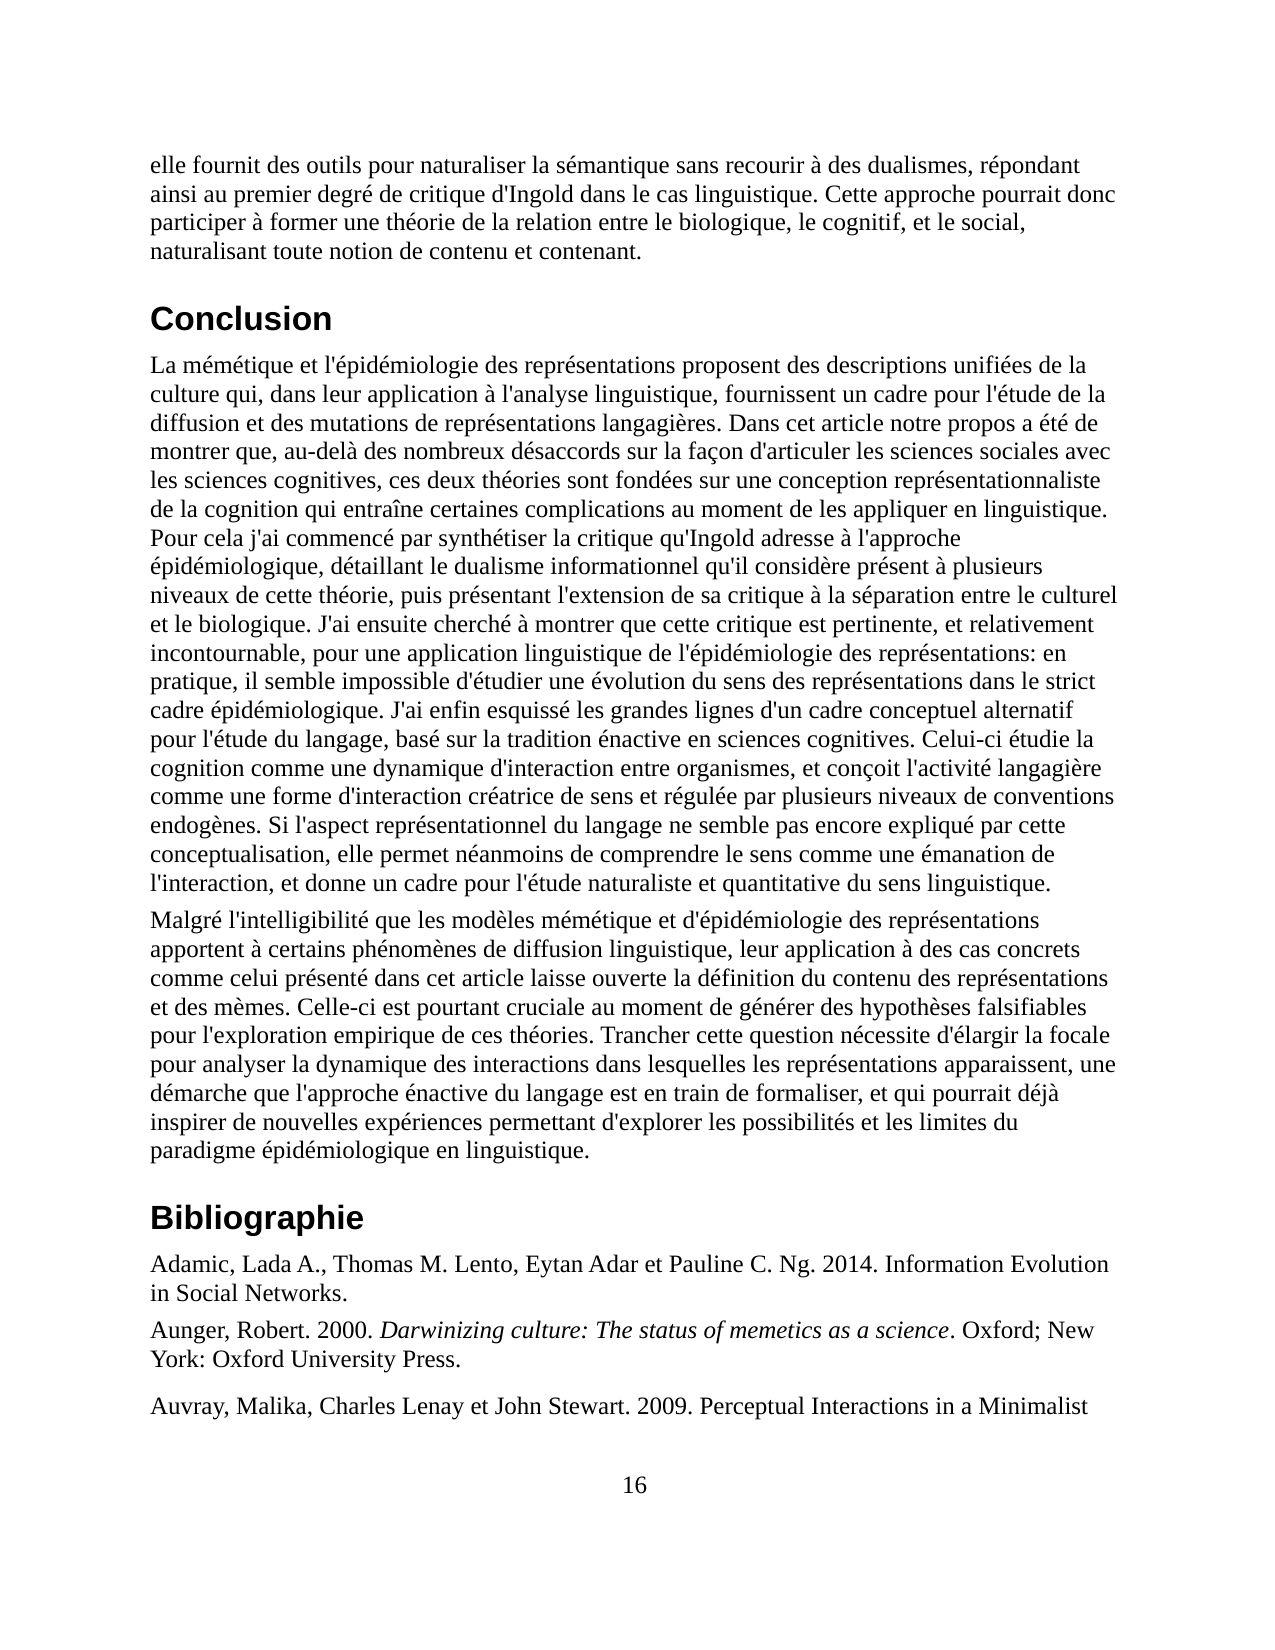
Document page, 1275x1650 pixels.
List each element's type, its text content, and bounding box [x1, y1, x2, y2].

text Adamic, Lada A., Thomas M. Lento, Eytan Adar et Pauline C. Ng. 2014. Information Evolution in Social Networks. [150, 1249, 1125, 1307]
text elle fournit des outils pour naturaliser la sémantique sans recourir à des dualismes, répondant ainsi au premier degré de critique d'Ingold dans le cas linguistique. Cette approche pourrait donc participer à former une théorie de la relation entre le biologique, le cognitif, et le social, naturalisant toute notion de contenu et contenant. [150, 150, 1125, 265]
subtitle Conclusion [150, 299, 1125, 338]
text Aunger, Robert. 2000. Darwinizing culture: The status of memetics as a science. Oxford; New York: Oxford University Press. [150, 1316, 1125, 1373]
text La mémétique et l'épidémiologie des représentations proposent des descriptions unifiées de la culture qui, dans leur application à l'analyse linguistique, fournissent un cadre pour l'étude de la diffusion et des mutations de représentations langagières. Dans cet article notre propos a été de montrer que, au-delà des nombreux désaccords sur la façon d'articuler les sciences sociales avec les sciences cognitives, ces deux théories sont fondées sur une conception représentationnaliste de la cognition qui entraîne certaines complications au moment de les appliquer en linguistique. Pour cela j'ai commencé par synthétiser la critique qu'Ingold adresse à l'approche épidémiologique, détaillant le dualisme informationnel qu'il considère présent à plusieurs niveaux de cette théorie, puis présentant l'extension de sa critique à la séparation entre le culturel et le biologique. J'ai ensuite cherché à montrer que cette critique est pertinente, et relativement incontournable, pour une application linguistique de l'épidémiologie des représentations: en pratique, il semble impossible d'étudier une évolution du sens des représentations dans le strict cadre épidémiologique. J'ai enfin esquissé les grandes lignes d'un cadre conceptuel alternatif pour l'étude du langage, basé sur la tradition énactive en sciences cognitives. Celui-ci étudie la cognition comme une dynamique d'interaction entre organismes, et conçoit l'activité langagière comme une forme d'interaction créatrice de sens et régulée par plusieurs niveaux de conventions endogènes. Si l'aspect représentationnel du langage ne semble pas encore expliqué par cette conceptualisation, elle permet néanmoins de comprendre le sens comme une émanation de l'interaction, et donne un cadre pour l'étude naturaliste et quantitative du sens linguistique. [150, 350, 1125, 896]
text Auvray, Malika, Charles Lenay et John Stewart. 2009. Perceptual Interactions in a Minimalist [150, 1391, 1125, 1420]
text Malgré l'intelligibilité que les modèles mémétique et d'épidémiologie des représentations apportent à certains phénomènes de diffusion linguistique, leur application à des cas concrets comme celui présenté dans cet article laisse ouverte la définition du contenu des représentations et des mèmes. Celle-ci est pourtant cruciale au moment de générer des hypothèses falsifiables pour l'exploration empirique de ces théories. Trancher cette question nécessite d'élargir la focale pour analyser la dynamique des interactions dans lesquelles les représentations apparaissent, une démarche que l'approche énactive du langage est en train de formaliser, et qui pourrait déjà inspirer de nouvelles expériences permettant d'explorer les possibilités et les limites du paradigme épidémiologique en linguistique. [150, 905, 1125, 1164]
subtitle Bibliographie [150, 1198, 1125, 1237]
